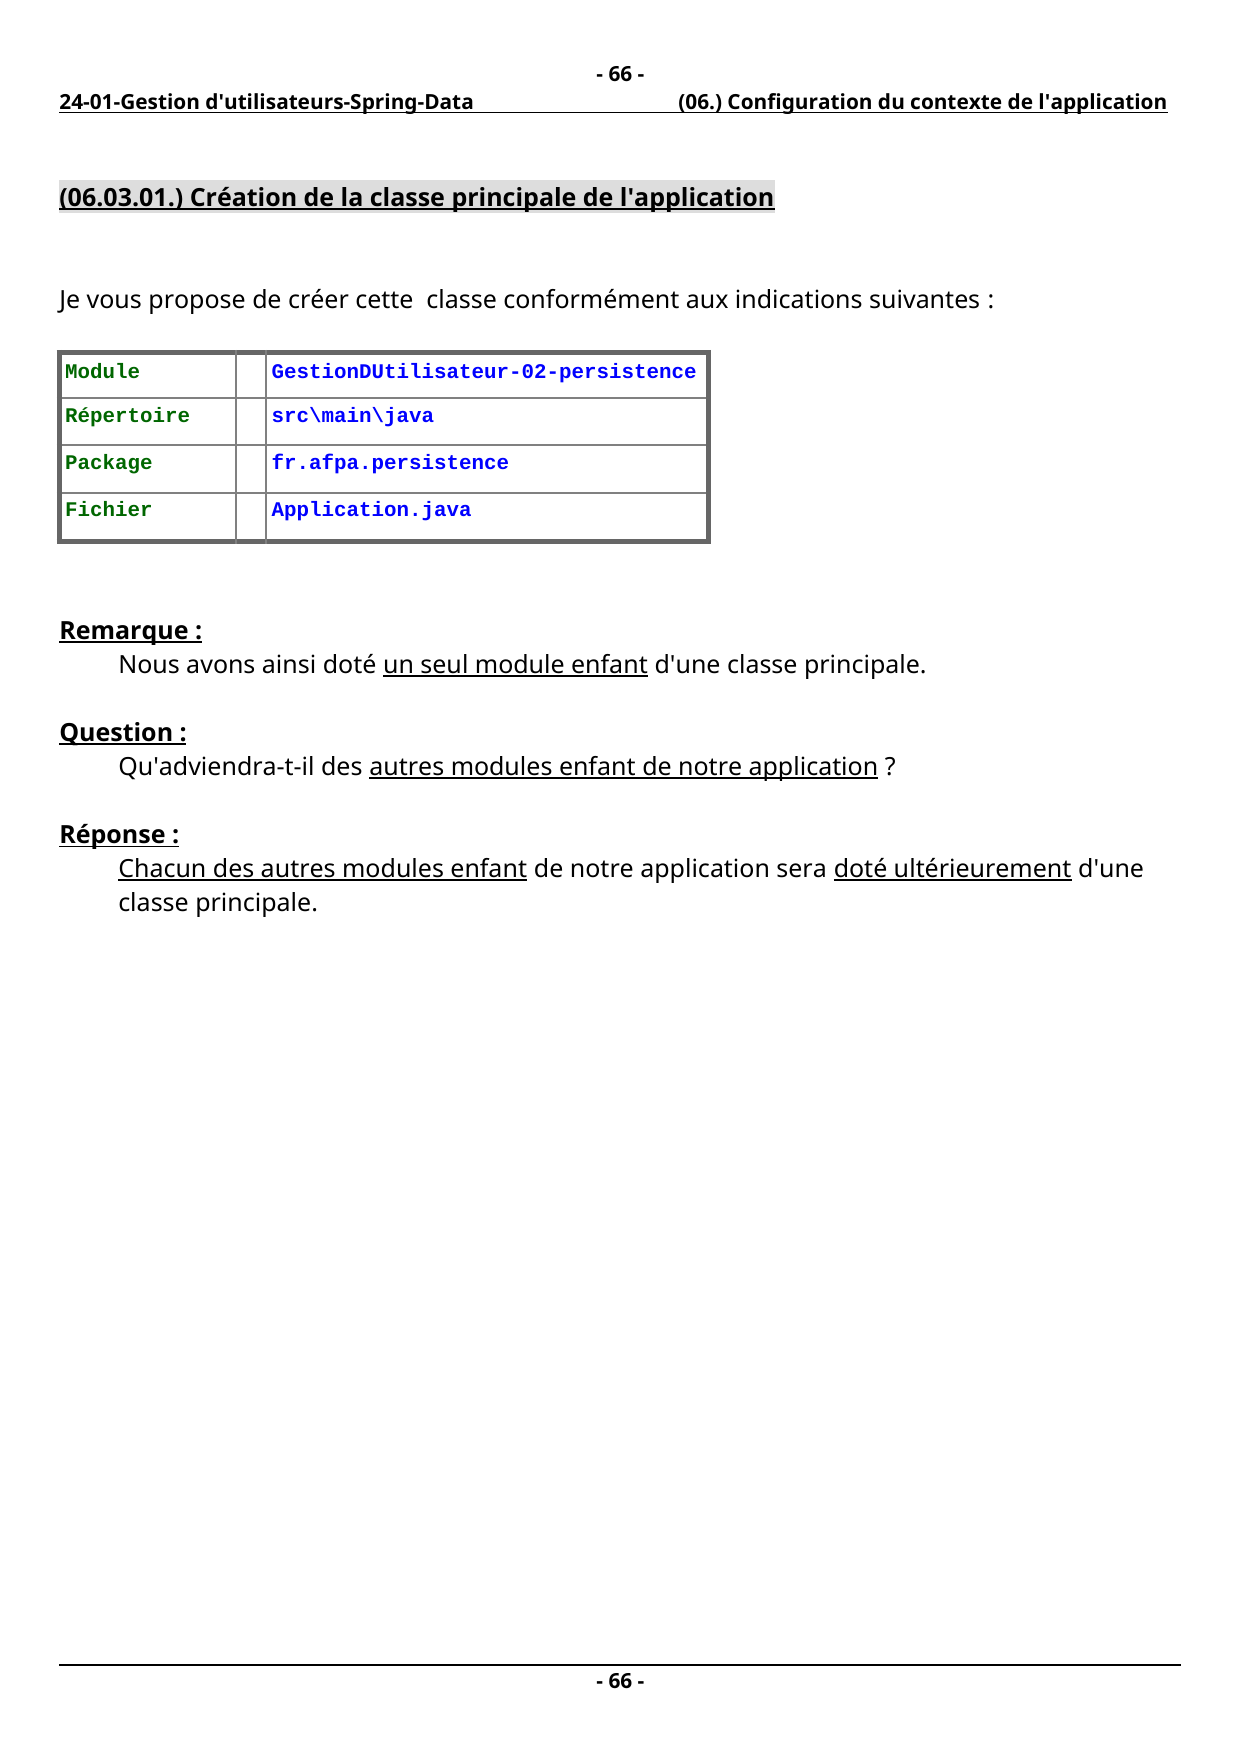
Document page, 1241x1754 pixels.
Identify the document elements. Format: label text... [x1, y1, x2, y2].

text Réponse : [59, 817, 1181, 851]
table_header [237, 355, 265, 397]
text Chacun des autres modules enfant de notre application sera doté ultérieurement d'une classe principale. [118, 851, 1181, 919]
text (06.03.01.) Création de la classe principale de l'application [59, 179, 1181, 213]
table_cell Application.java [267, 494, 706, 539]
text Question : [59, 714, 1181, 748]
table_cell Package [62, 446, 235, 492]
text Qu'adviendra-t-il des autres modules enfant de notre application ? [118, 748, 1181, 783]
table_cell src\main\java [267, 399, 706, 444]
text Remarque : [59, 612, 1181, 646]
table_cell [237, 399, 265, 444]
table_cell fr.afpa.persistence [267, 446, 706, 492]
table_cell [237, 494, 265, 539]
table_cell Fichier [62, 494, 235, 539]
table_cell [237, 446, 265, 492]
text Je vous propose de créer cette classe conformément aux indications suivantes : [59, 282, 1181, 316]
table_header GestionDUtilisateur-02-persistence [267, 355, 706, 397]
table_header Module [62, 355, 235, 397]
text Nous avons ainsi doté un seul module enfant d'une classe principale. [118, 646, 1181, 680]
table_cell Répertoire [62, 399, 235, 444]
